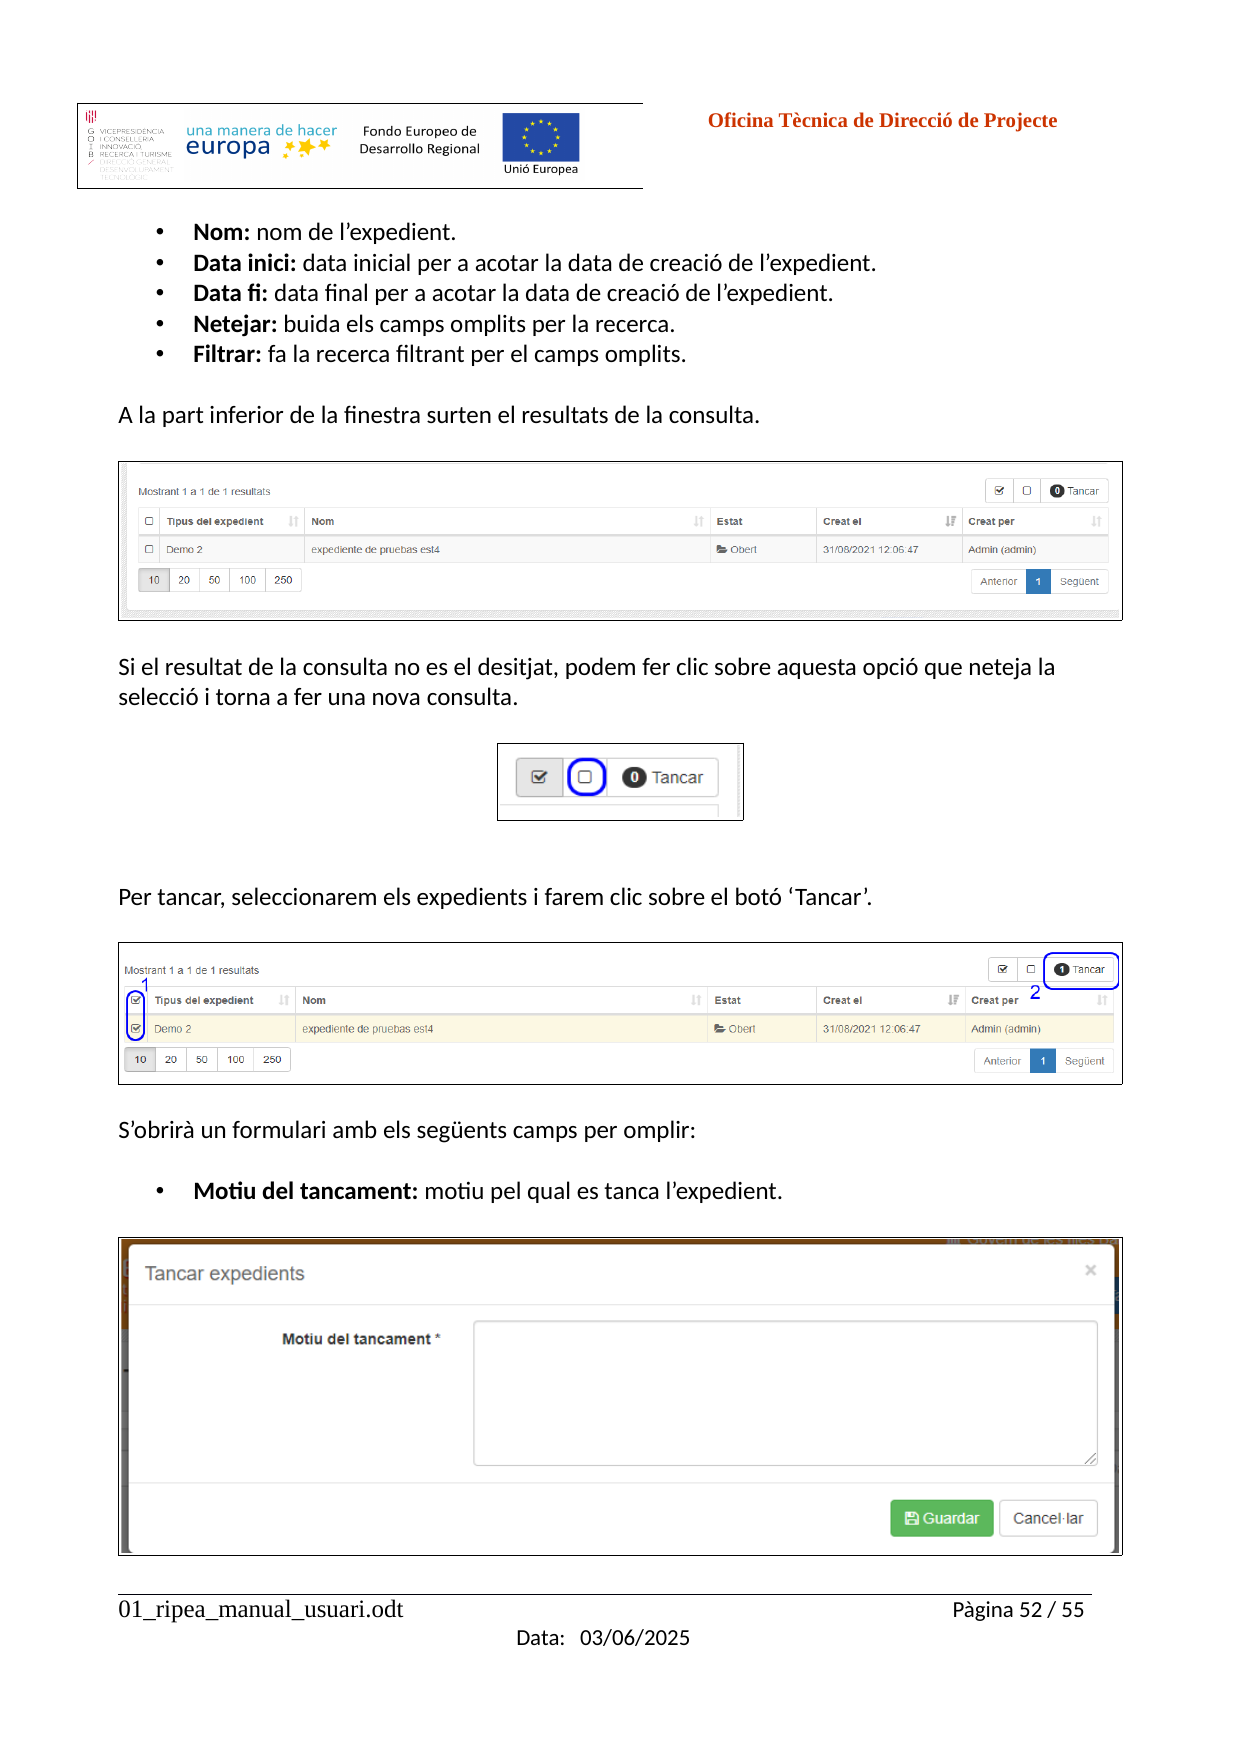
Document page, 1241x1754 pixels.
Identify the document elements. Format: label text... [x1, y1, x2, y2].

picture [500, 745, 741, 817]
picture [184, 108, 585, 182]
text Si el resultat de la consulta no es el desitjat, podem fer clic sobre aquesta opció que neteja la selecció i torna a fer una nova consulta. [118, 651, 1122, 712]
list Data inici: data inicial per a acotar la data de creació de l’expedient. [156, 247, 1122, 277]
list Netejar: buida els camps omplits per la recerca. [156, 308, 1122, 338]
text S’obrirà un formulari amb els següents camps per omplir: [118, 1114, 1122, 1145]
list Filtrar: fa la recerca filtrant per el camps omplits. [156, 338, 1122, 369]
picture [121, 1239, 1119, 1553]
text A la part inferior de la finestra surten el resultats de la consulta. [118, 399, 1122, 430]
picture [82, 108, 178, 182]
list Data fi: data final per a acotar la data de creació de l’expedient. [156, 277, 1122, 308]
list Nom: nom de l’expedient. [156, 216, 1122, 247]
picture [121, 945, 1119, 1081]
list Motiu del tancament: motiu pel qual es tanca l’expedient. [156, 1176, 1122, 1206]
text Per tancar, seleccionarem els expedients i farem clic sobre el botó ‘Tancar’. [118, 881, 1122, 912]
picture [121, 463, 1119, 618]
